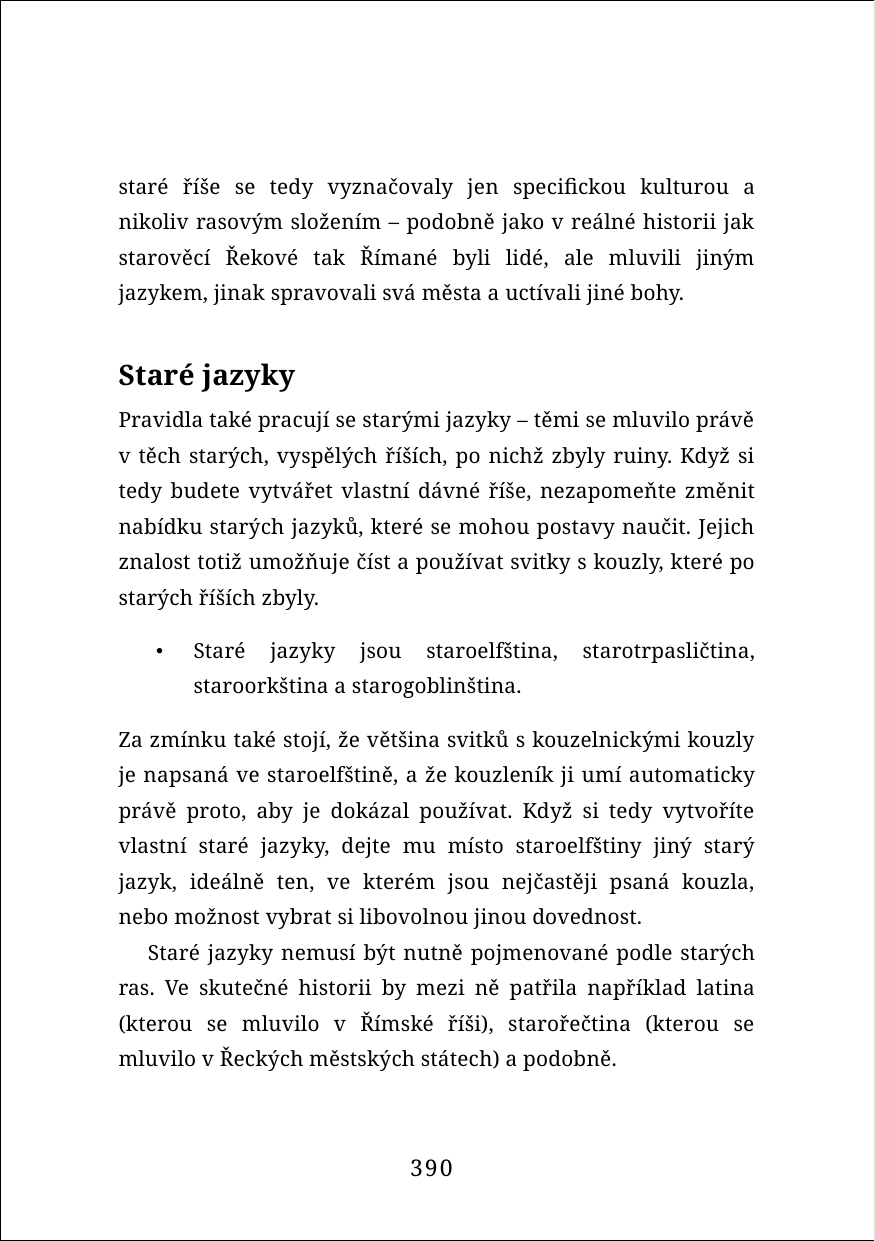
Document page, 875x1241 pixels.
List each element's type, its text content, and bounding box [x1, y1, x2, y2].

subtitle Staré jazyky [118, 355, 756, 393]
text Za zmínku také stojí, že většina svitků s kouzelnickými kouzly je napsaná ve staroelfštině, a že kouzleník ji umí automaticky právě proto, aby je dokázal používat. Když si tedy vytvoříte vlastní staré jazyky, dejte mu místo staroelfštiny jiný starý jazyk, ideálně ten, ve kterém jsou nejčastěji psaná kouzla, nebo možnost vybrat si libovolnou jinou dovednost. Staré jazyky nemusí být nutně pojmenované podle starých ras. Ve skutečné historii by mezi ně patřila například latina (kterou se mluvilo v Římské říši), starořečtina (kterou se mluvilo v Řeckých městských státech) a podobně. [118, 725, 756, 1073]
text Pravidla také pracují se starými jazyky – těmi se mluvilo právě v těch starých, vyspělých říších, po nichž zbyly ruiny. Když si tedy budete vytvářet vlastní dávné říše, nezapomeňte změnit nabídku starých jazyků, které se mohou postavy naučit. Jejich znalost totiž umožňuje číst a používat svitky s kouzly, které po starých říších zbyly. [118, 405, 756, 611]
text staré říše se tedy vyznačovaly jen specifickou kulturou a nikoliv rasovým složením – podobně jako v reálné historii jak starověcí Řekové tak Římané byli lidé, ale mluvili jiným jazykem, jinak spravovali svá města a uctívali jiné bohy. [118, 172, 756, 307]
list Staré jazyky jsou staroelfština, starotrpasličtina, staroorkština a starogoblinština. [156, 636, 756, 700]
